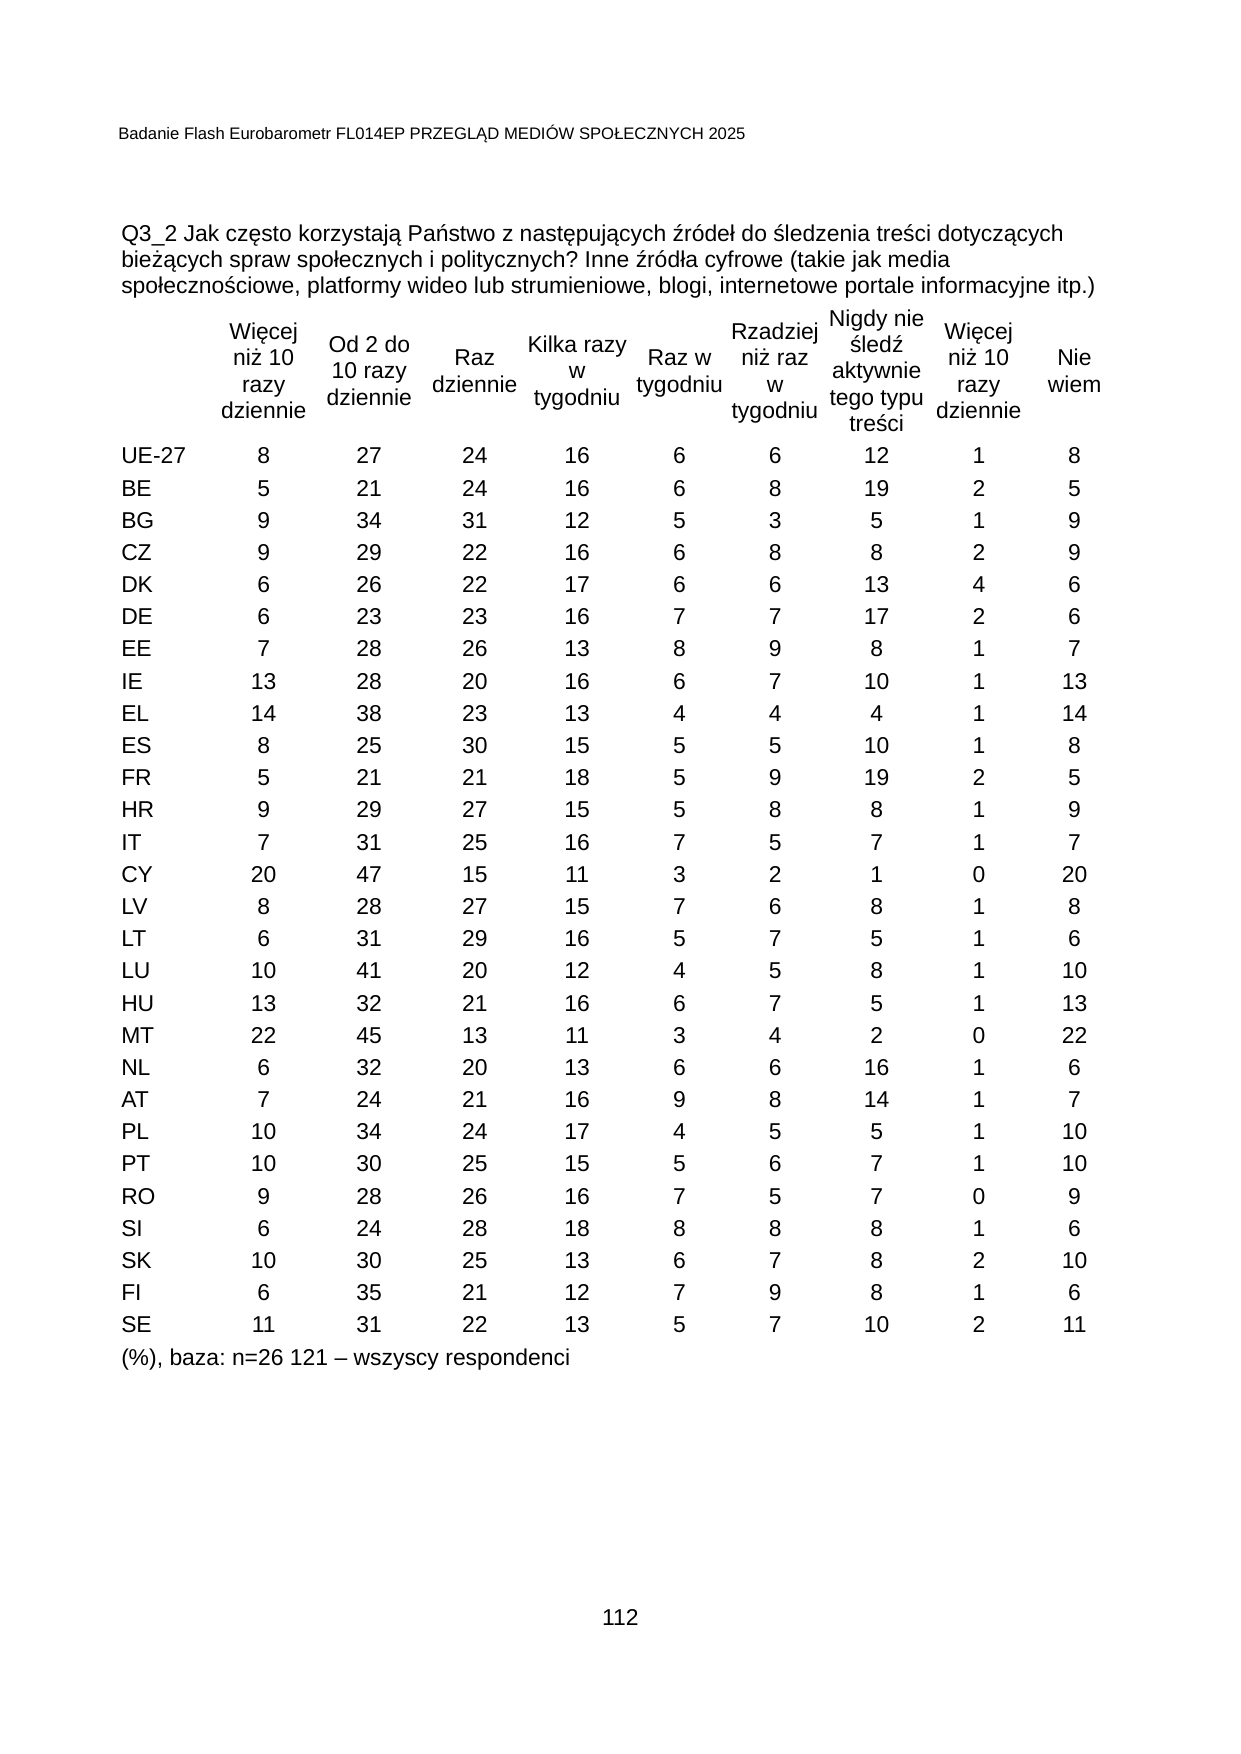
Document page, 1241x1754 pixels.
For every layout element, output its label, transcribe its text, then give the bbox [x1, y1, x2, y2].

table_cell 23 [427, 600, 522, 632]
table_cell 21 [427, 1083, 522, 1115]
table_cell 10 [1026, 1115, 1122, 1147]
table_cell 26 [427, 633, 522, 665]
table_cell MT [118, 1019, 215, 1051]
table_cell 5 [631, 922, 727, 954]
table_cell 7 [1026, 1083, 1122, 1115]
table_cell 8 [631, 1212, 727, 1244]
table_cell 1 [931, 665, 1026, 697]
table_cell 13 [523, 1051, 631, 1083]
table_cell EE [118, 633, 215, 665]
table_cell 6 [215, 568, 311, 600]
table_cell (%), baza: n=26 121 – wszyscy respondenci [118, 1341, 1122, 1373]
table_cell 10 [1026, 1148, 1122, 1180]
table_cell 17 [523, 1115, 631, 1147]
table_cell 2 [931, 1309, 1026, 1341]
table_cell 5 [215, 472, 311, 504]
table_cell 10 [215, 1244, 311, 1276]
table_cell 8 [823, 794, 931, 826]
table_cell 7 [631, 1180, 727, 1212]
table_cell Kilka razy w tygodniu [523, 302, 631, 439]
table_cell 16 [523, 472, 631, 504]
table_cell 24 [427, 472, 522, 504]
table_cell 10 [215, 1148, 311, 1180]
table_cell 7 [823, 1180, 931, 1212]
table_cell 35 [311, 1276, 427, 1308]
table_cell 6 [1026, 1276, 1122, 1308]
table_cell 1 [823, 858, 931, 890]
table_cell 10 [823, 1309, 931, 1341]
table_cell 6 [727, 439, 822, 472]
table_cell 7 [215, 633, 311, 665]
table_cell 30 [427, 729, 522, 761]
table_cell 9 [1026, 536, 1122, 568]
table_cell 7 [727, 987, 822, 1019]
table_cell 6 [215, 600, 311, 632]
table_cell 45 [311, 1019, 427, 1051]
table_cell 16 [823, 1051, 931, 1083]
table_cell 7 [727, 1309, 822, 1341]
table_cell 24 [311, 1083, 427, 1115]
table_cell 4 [727, 697, 822, 729]
table_cell 1 [931, 890, 1026, 922]
table_cell 15 [523, 794, 631, 826]
table_cell 8 [1026, 439, 1122, 472]
table_cell 4 [727, 1019, 822, 1051]
table_cell SI [118, 1212, 215, 1244]
table_cell SK [118, 1244, 215, 1276]
table_cell 29 [427, 922, 522, 954]
table_cell 18 [523, 761, 631, 793]
table_cell 5 [727, 826, 822, 858]
table_cell 4 [631, 1115, 727, 1147]
table_cell 16 [523, 1083, 631, 1115]
table_cell 8 [823, 536, 931, 568]
table_cell RO [118, 1180, 215, 1212]
table_cell 9 [1026, 504, 1122, 536]
table_cell 1 [931, 633, 1026, 665]
table_cell 3 [727, 504, 822, 536]
table_cell 6 [215, 1051, 311, 1083]
table_cell 27 [311, 439, 427, 472]
table_cell 28 [427, 1212, 522, 1244]
table_cell 7 [215, 826, 311, 858]
table_cell 7 [823, 826, 931, 858]
table_cell 6 [631, 1051, 727, 1083]
table_cell 21 [427, 987, 522, 1019]
table_cell 19 [823, 761, 931, 793]
table_cell 1 [931, 504, 1026, 536]
table_cell 6 [1026, 1212, 1122, 1244]
table_cell 8 [823, 1244, 931, 1276]
table_cell 4 [823, 697, 931, 729]
table_cell 25 [311, 729, 427, 761]
table_cell 13 [215, 665, 311, 697]
table_cell 16 [523, 536, 631, 568]
table_cell 30 [311, 1244, 427, 1276]
table_cell 17 [523, 568, 631, 600]
table_cell 6 [727, 1148, 822, 1180]
table_cell 2 [931, 472, 1026, 504]
table_cell 9 [727, 1276, 822, 1308]
table_cell LV [118, 890, 215, 922]
table_cell BE [118, 472, 215, 504]
table_cell 14 [823, 1083, 931, 1115]
table_cell 8 [823, 1276, 931, 1308]
table_cell 10 [215, 1115, 311, 1147]
table_cell 16 [523, 665, 631, 697]
table_cell 6 [631, 472, 727, 504]
table_cell 34 [311, 1115, 427, 1147]
table_cell 8 [727, 1083, 822, 1115]
table_cell 7 [631, 600, 727, 632]
table_cell 1 [931, 1276, 1026, 1308]
table_cell ES [118, 729, 215, 761]
table_cell 12 [523, 504, 631, 536]
table_cell 12 [523, 954, 631, 987]
table_cell 9 [727, 761, 822, 793]
table_cell 6 [631, 987, 727, 1019]
table_cell 6 [1026, 568, 1122, 600]
table_cell 1 [931, 1212, 1026, 1244]
table_cell 6 [1026, 922, 1122, 954]
table_cell 19 [823, 472, 931, 504]
table_cell 16 [523, 987, 631, 1019]
table_cell 5 [631, 761, 727, 793]
table_cell 1 [931, 729, 1026, 761]
table_cell 21 [311, 761, 427, 793]
table_header Q3_2 Jak często korzystają Państwo z następujących źródeł do śledzenia treści dotyczących bieżących spraw społecznych i politycznych? Inne źródła cyfrowe (takie jak media społecznościowe, platformy wideo lub strumieniowe, blogi, internetowe portale informacyjne itp.) [118, 217, 1122, 302]
table_cell 6 [727, 1051, 822, 1083]
table_cell 5 [727, 954, 822, 987]
table_cell 0 [931, 858, 1026, 890]
table_cell 10 [823, 665, 931, 697]
table_cell 9 [727, 633, 822, 665]
table_cell 1 [931, 826, 1026, 858]
table_cell 7 [727, 600, 822, 632]
table_cell 32 [311, 987, 427, 1019]
table_cell 21 [311, 472, 427, 504]
table_cell 5 [1026, 472, 1122, 504]
table_cell 5 [727, 729, 822, 761]
table_cell 14 [215, 697, 311, 729]
table_cell 1 [931, 987, 1026, 1019]
table_cell 5 [631, 729, 727, 761]
table_cell 13 [823, 568, 931, 600]
table_cell 29 [311, 794, 427, 826]
table_cell 31 [311, 1309, 427, 1341]
table_cell 11 [215, 1309, 311, 1341]
table_cell 5 [215, 761, 311, 793]
table_cell 28 [311, 633, 427, 665]
table_cell CZ [118, 536, 215, 568]
table_cell 7 [1026, 633, 1122, 665]
table_cell 1 [931, 954, 1026, 987]
table_cell BG [118, 504, 215, 536]
table_cell 34 [311, 504, 427, 536]
table_cell 8 [1026, 890, 1122, 922]
table_cell 5 [823, 922, 931, 954]
table_cell 9 [1026, 1180, 1122, 1212]
table_cell 6 [631, 568, 727, 600]
table_cell 0 [931, 1180, 1026, 1212]
table_cell 4 [631, 954, 727, 987]
table_cell 2 [931, 536, 1026, 568]
table_cell 24 [427, 439, 522, 472]
table_cell 8 [215, 439, 311, 472]
table_cell 6 [215, 922, 311, 954]
table_cell IE [118, 665, 215, 697]
table_cell 1 [931, 1148, 1026, 1180]
table_cell 13 [523, 633, 631, 665]
table_cell 21 [427, 761, 522, 793]
table_cell 8 [823, 1212, 931, 1244]
table_cell 22 [215, 1019, 311, 1051]
table_cell 23 [311, 600, 427, 632]
table_cell Raz w tygodniu [631, 302, 727, 439]
table_cell 15 [523, 1148, 631, 1180]
table_cell 13 [523, 1244, 631, 1276]
table_cell 24 [427, 1115, 522, 1147]
table_cell 32 [311, 1051, 427, 1083]
table_cell 22 [427, 1309, 522, 1341]
table_cell 28 [311, 665, 427, 697]
table_cell 7 [727, 922, 822, 954]
table_cell 8 [727, 536, 822, 568]
table_cell 1 [931, 1051, 1026, 1083]
table_cell 25 [427, 1244, 522, 1276]
table_cell 16 [523, 600, 631, 632]
table_cell 8 [215, 890, 311, 922]
table_cell PL [118, 1115, 215, 1147]
table_cell 20 [427, 665, 522, 697]
table_cell 6 [631, 1244, 727, 1276]
table_cell 28 [311, 1180, 427, 1212]
table_cell 11 [523, 858, 631, 890]
table_cell 15 [427, 858, 522, 890]
table_cell Rzadziej niż raz w tygodniu [727, 302, 822, 439]
table_cell 13 [523, 697, 631, 729]
table_cell DK [118, 568, 215, 600]
table_cell Więcej niż 10 razy dziennie [931, 302, 1026, 439]
table_cell 6 [631, 439, 727, 472]
table_cell 8 [631, 633, 727, 665]
table_cell 7 [215, 1083, 311, 1115]
table_cell 5 [823, 1115, 931, 1147]
table_cell 31 [427, 504, 522, 536]
table_cell 17 [823, 600, 931, 632]
table_cell 27 [427, 794, 522, 826]
table_cell EL [118, 697, 215, 729]
table_cell CY [118, 858, 215, 890]
table_cell 10 [1026, 1244, 1122, 1276]
table_cell 9 [215, 536, 311, 568]
table_cell NL [118, 1051, 215, 1083]
table_cell 1 [931, 697, 1026, 729]
table_cell 29 [311, 536, 427, 568]
table_cell 6 [631, 665, 727, 697]
table_cell 22 [427, 536, 522, 568]
table_cell 7 [1026, 826, 1122, 858]
table_cell PT [118, 1148, 215, 1180]
table_cell 6 [215, 1212, 311, 1244]
table_cell 6 [215, 1276, 311, 1308]
table_cell 16 [523, 826, 631, 858]
table_cell 4 [631, 697, 727, 729]
table_cell 5 [823, 504, 931, 536]
table_cell HR [118, 794, 215, 826]
table_cell 5 [823, 987, 931, 1019]
table_cell FI [118, 1276, 215, 1308]
table_cell Raz dziennie [427, 302, 522, 439]
table_cell 5 [631, 1148, 727, 1180]
table_cell 23 [427, 697, 522, 729]
table_cell 22 [1026, 1019, 1122, 1051]
table_cell 26 [427, 1180, 522, 1212]
table_cell 20 [427, 1051, 522, 1083]
table_cell 7 [823, 1148, 931, 1180]
table_cell 6 [1026, 1051, 1122, 1083]
table_cell LU [118, 954, 215, 987]
table_cell 2 [823, 1019, 931, 1051]
table_cell 41 [311, 954, 427, 987]
table_cell 14 [1026, 697, 1122, 729]
table_cell 3 [631, 858, 727, 890]
table_cell 28 [311, 890, 427, 922]
table_cell 15 [523, 890, 631, 922]
table_cell Od 2 do 10 razy dziennie [311, 302, 427, 439]
table_cell 9 [631, 1083, 727, 1115]
table_cell 11 [1026, 1309, 1122, 1341]
table_cell [118, 302, 215, 439]
table_cell Więcej niż 10 razy dziennie [215, 302, 311, 439]
table_cell 2 [931, 600, 1026, 632]
table_cell 6 [727, 568, 822, 600]
table_cell 5 [727, 1180, 822, 1212]
table_cell 7 [631, 890, 727, 922]
table_cell 20 [215, 858, 311, 890]
table_cell 5 [1026, 761, 1122, 793]
table_cell 22 [427, 568, 522, 600]
table_cell 9 [215, 1180, 311, 1212]
table_cell FR [118, 761, 215, 793]
table_cell 10 [215, 954, 311, 987]
table_cell 27 [427, 890, 522, 922]
table_cell 9 [1026, 794, 1122, 826]
table_cell 20 [427, 954, 522, 987]
table_cell 6 [631, 536, 727, 568]
table_cell 1 [931, 1115, 1026, 1147]
table_cell 18 [523, 1212, 631, 1244]
table_cell 1 [931, 1083, 1026, 1115]
table_cell 8 [727, 472, 822, 504]
table_cell 16 [523, 439, 631, 472]
table_cell Nigdy nie śledź aktywnie tego typu treści [823, 302, 931, 439]
table_cell 13 [1026, 665, 1122, 697]
table_cell 4 [931, 568, 1026, 600]
table_cell 47 [311, 858, 427, 890]
table_cell 30 [311, 1148, 427, 1180]
table_cell 26 [311, 568, 427, 600]
table_cell 24 [311, 1212, 427, 1244]
table_cell 21 [427, 1276, 522, 1308]
table_cell 7 [727, 1244, 822, 1276]
table_cell 2 [931, 761, 1026, 793]
table_cell 5 [727, 1115, 822, 1147]
table_cell 15 [523, 729, 631, 761]
table_cell 5 [631, 794, 727, 826]
table_cell AT [118, 1083, 215, 1115]
table_cell 38 [311, 697, 427, 729]
table_cell 12 [823, 439, 931, 472]
table_cell 7 [631, 1276, 727, 1308]
table_cell 5 [631, 1309, 727, 1341]
table_cell 8 [727, 794, 822, 826]
table_cell 8 [823, 954, 931, 987]
table_cell 8 [215, 729, 311, 761]
table_cell 2 [931, 1244, 1026, 1276]
table_cell 13 [1026, 987, 1122, 1019]
table_cell 13 [215, 987, 311, 1019]
table_cell 9 [215, 504, 311, 536]
table_cell 1 [931, 439, 1026, 472]
table_cell 12 [523, 1276, 631, 1308]
table_cell SE [118, 1309, 215, 1341]
table_cell 25 [427, 826, 522, 858]
table_cell 20 [1026, 858, 1122, 890]
table_cell 16 [523, 1180, 631, 1212]
table_cell 1 [931, 922, 1026, 954]
table_cell 6 [1026, 600, 1122, 632]
table_cell 16 [523, 922, 631, 954]
table_cell IT [118, 826, 215, 858]
table_cell 6 [727, 890, 822, 922]
table_cell 0 [931, 1019, 1026, 1051]
table_cell 31 [311, 826, 427, 858]
table_cell UE-27 [118, 439, 215, 472]
table_cell Nie wiem [1026, 302, 1122, 439]
table_cell 13 [427, 1019, 522, 1051]
table_cell 8 [727, 1212, 822, 1244]
table_cell 10 [823, 729, 931, 761]
table_cell 5 [631, 504, 727, 536]
table_cell 7 [631, 826, 727, 858]
table_cell 10 [1026, 954, 1122, 987]
table_cell 25 [427, 1148, 522, 1180]
table_cell DE [118, 600, 215, 632]
table_cell 8 [823, 890, 931, 922]
table_cell 31 [311, 922, 427, 954]
table_cell HU [118, 987, 215, 1019]
table_cell 13 [523, 1309, 631, 1341]
table_cell 9 [215, 794, 311, 826]
table_cell 2 [727, 858, 822, 890]
table_cell 3 [631, 1019, 727, 1051]
table_cell LT [118, 922, 215, 954]
table_cell 11 [523, 1019, 631, 1051]
table_cell 7 [727, 665, 822, 697]
table_cell 8 [823, 633, 931, 665]
table_cell 1 [931, 794, 1026, 826]
table_cell 8 [1026, 729, 1122, 761]
